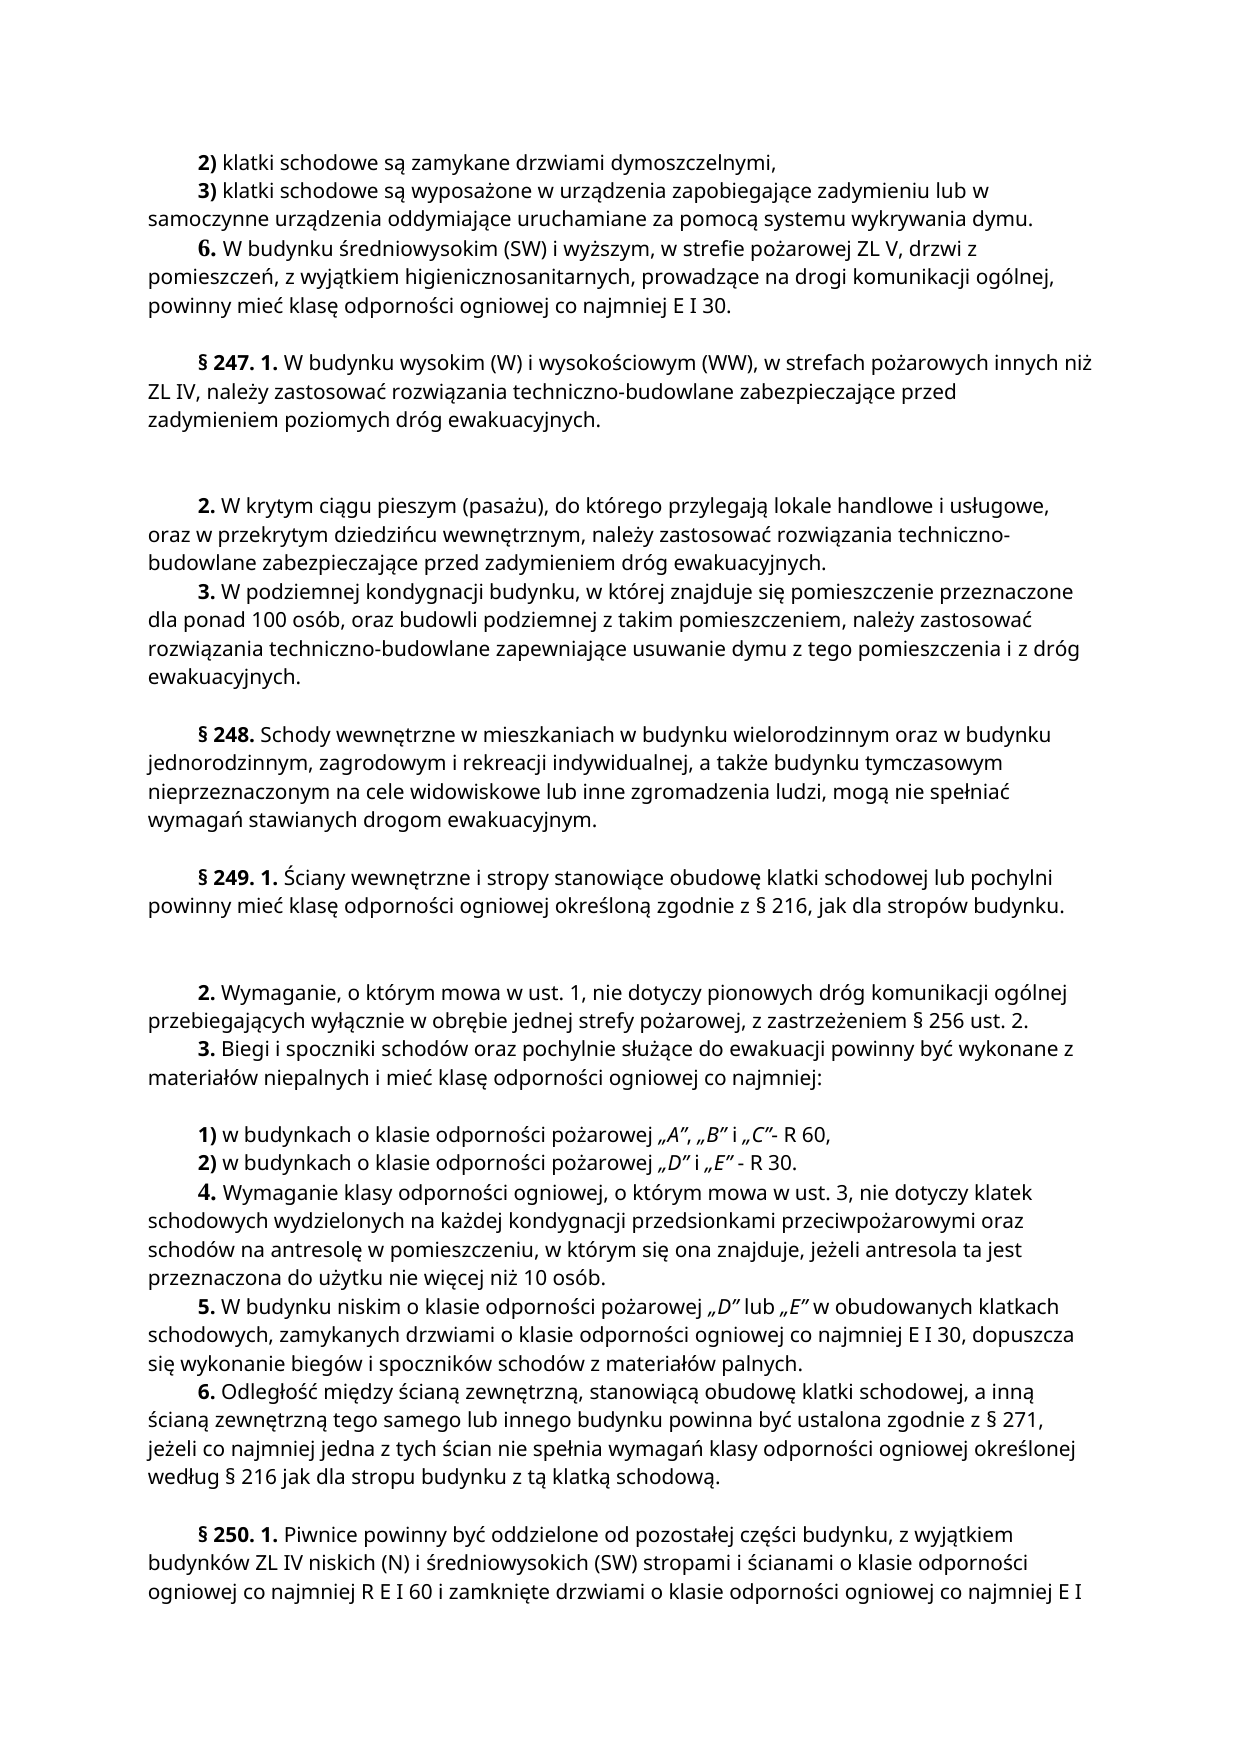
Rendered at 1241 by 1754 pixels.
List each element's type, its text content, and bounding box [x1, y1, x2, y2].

text 4. Wymaganie klasy odporności ogniowej, o którym mowa w ust. 3, nie dotyczy klatek schodowych wydzielonych na każdej kondygnacji przedsionkami przeciwpożarowymi oraz schodów na antresolę w pomieszczeniu, w którym się ona znajduje, jeżeli antresola ta jest przeznaczona do użytku nie więcej niż 10 osób. [148, 1177, 1093, 1292]
text 5. W budynku niskim o klasie odporności pożarowej „D” lub „E” w obudowanych klatkach schodowych, zamykanych drzwiami o klasie odporności ogniowej co najmniej E I 30, dopuszcza się wykonanie biegów i spoczników schodów z materiałów palnych. [148, 1292, 1093, 1377]
text § 250. 1. Piwnice powinny być oddzielone od pozostałej części budynku, z wyjątkiem budynków ZL IV niskich (N) i średniowysokich (SW) stropami i ścianami o klasie odporności ogniowej co najmniej R E I 60 i zamknięte drzwiami o klasie odporności ogniowej co najmniej E I [148, 1520, 1093, 1605]
text § 248. Schody wewnętrzne w mieszkaniach w budynku wielorodzinnym oraz w budynku jednorodzinnym, zagrodowym i rekreacji indywidualnej, a także budynku tymczasowym nieprzeznaczonym na cele widowiskowe lub inne zgromadzenia ludzi, mogą nie spełniać wymagań stawianych drogom ewakuacyjnym. [148, 720, 1093, 834]
text 6. W budynku średniowysokim (SW) i wyższym, w strefie pożarowej ZL V, drzwi z pomieszczeń, z wyjątkiem higienicznosanitarnych, prowadzące na drogi komunikacji ogólnej, powinny mieć klasę odporności ogniowej co najmniej E I 30. [148, 233, 1093, 319]
text 3. W podziemnej kondygnacji budynku, w której znajduje się pomieszczenie przeznaczone dla ponad 100 osób, oraz budowli podziemnej z takim pomieszczeniem, należy zastosować rozwiązania techniczno-budowlane zapewniające usuwanie dymu z tego pomieszczenia i z dróg ewakuacyjnych. [148, 577, 1093, 691]
text 2. Wymaganie, o którym mowa w ust. 1, nie dotyczy pionowych dróg komunikacji ogólnej przebiegających wyłącznie w obrębie jednej strefy pożarowej, z zastrzeżeniem § 256 ust. 2. [148, 978, 1093, 1034]
text 2) klatki schodowe są zamykane drzwiami dymoszczelnymi, [148, 148, 1093, 176]
text 3) klatki schodowe są wyposażone w urządzenia zapobiegające zadymieniu lub w samoczynne urządzenia oddymiające uruchamiane za pomocą systemu wykrywania dymu. [148, 176, 1093, 233]
text 3. Biegi i spoczniki schodów oraz pochylnie służące do ewakuacji powinny być wykonane z materiałów niepalnych i mieć klasę odporności ogniowej co najmniej: [148, 1034, 1093, 1120]
text § 247. 1. W budynku wysokim (W) i wysokościowym (WW), w strefach pożarowych innych niż ZL IV, należy zastosować rozwiązania techniczno-budowlane zabezpieczające przed zadymieniem poziomych dróg ewakuacyjnych. [148, 348, 1093, 462]
text 2. W krytym ciągu pieszym (pasażu), do którego przylegają lokale handlowe i usługowe, oraz w przekrytym dziedzińcu wewnętrznym, należy zastosować rozwiązania techniczno-budowlane zabezpieczające przed zadymieniem dróg ewakuacyjnych. [148, 492, 1093, 577]
text 2) w budynkach o klasie odporności pożarowej „D” i „E” - R 30. [148, 1148, 1093, 1177]
text 6. Odległość między ścianą zewnętrzną, stanowiącą obudowę klatki schodowej, a inną ścianą zewnętrzną tego samego lub innego budynku powinna być ustalona zgodnie z § 271, jeżeli co najmniej jedna z tych ścian nie spełnia wymagań klasy odporności ogniowej określonej według § 216 jak dla stropu budynku z tą klatką schodową. [148, 1377, 1093, 1491]
text § 249. 1. Ściany wewnętrzne i stropy stanowiące obudowę klatki schodowej lub pochylni powinny mieć klasę odporności ogniowej określoną zgodnie z § 216, jak dla stropów budynku. [148, 863, 1093, 948]
text 1) w budynkach o klasie odporności pożarowej „A”, „B” i „C”- R 60, [148, 1120, 1093, 1148]
